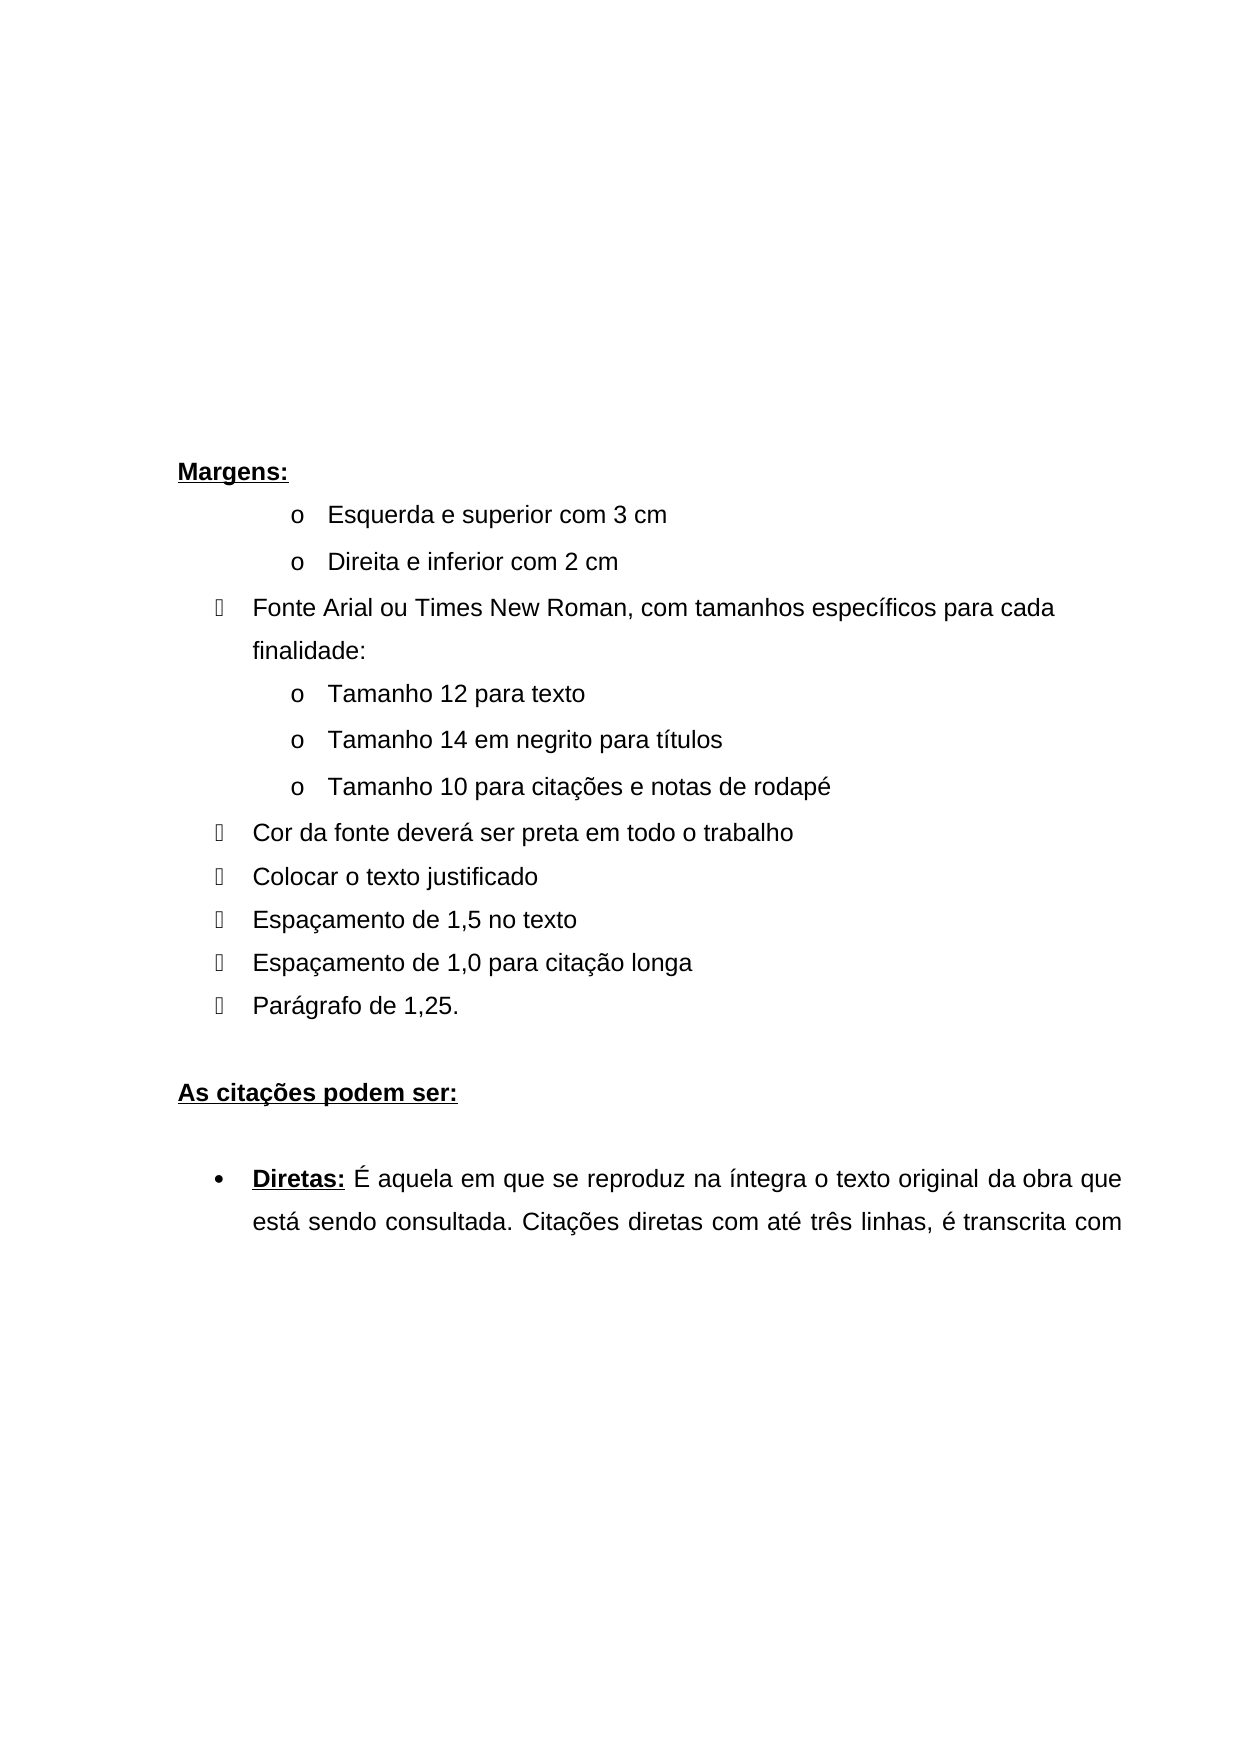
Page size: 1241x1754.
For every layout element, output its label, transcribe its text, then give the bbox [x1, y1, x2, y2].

list Tamanho 12 para texto [290, 679, 1122, 710]
list Colocar o texto justificado [215, 861, 1122, 890]
list Espaçamento de 1,5 no texto [215, 905, 1122, 933]
text As citações podem ser: [177, 1077, 1122, 1106]
list Cor da fonte deverá ser preta em todo o trabalho [215, 818, 1122, 847]
list Fonte Arial ou Times New Roman, com tamanhos específicos para cada finalidade: [215, 593, 1122, 665]
list Espaçamento de 1,0 para citação longa [215, 948, 1122, 977]
list Direita e inferior com 2 cm [290, 546, 1122, 577]
list Diretas: É aquela em que se reproduz na íntegra o texto original da obra que está sendo consultada. Citações diretas com até três linhas, é transcrita com [215, 1164, 1122, 1236]
list Tamanho 10 para citações e notas de rodapé [290, 772, 1122, 803]
list Tamanho 14 em negrito para títulos [290, 726, 1122, 756]
list Parágrafo de 1,25. [215, 991, 1122, 1020]
list Esquerda e superior com 3 cm [290, 500, 1122, 531]
text Margens: [177, 457, 1122, 486]
